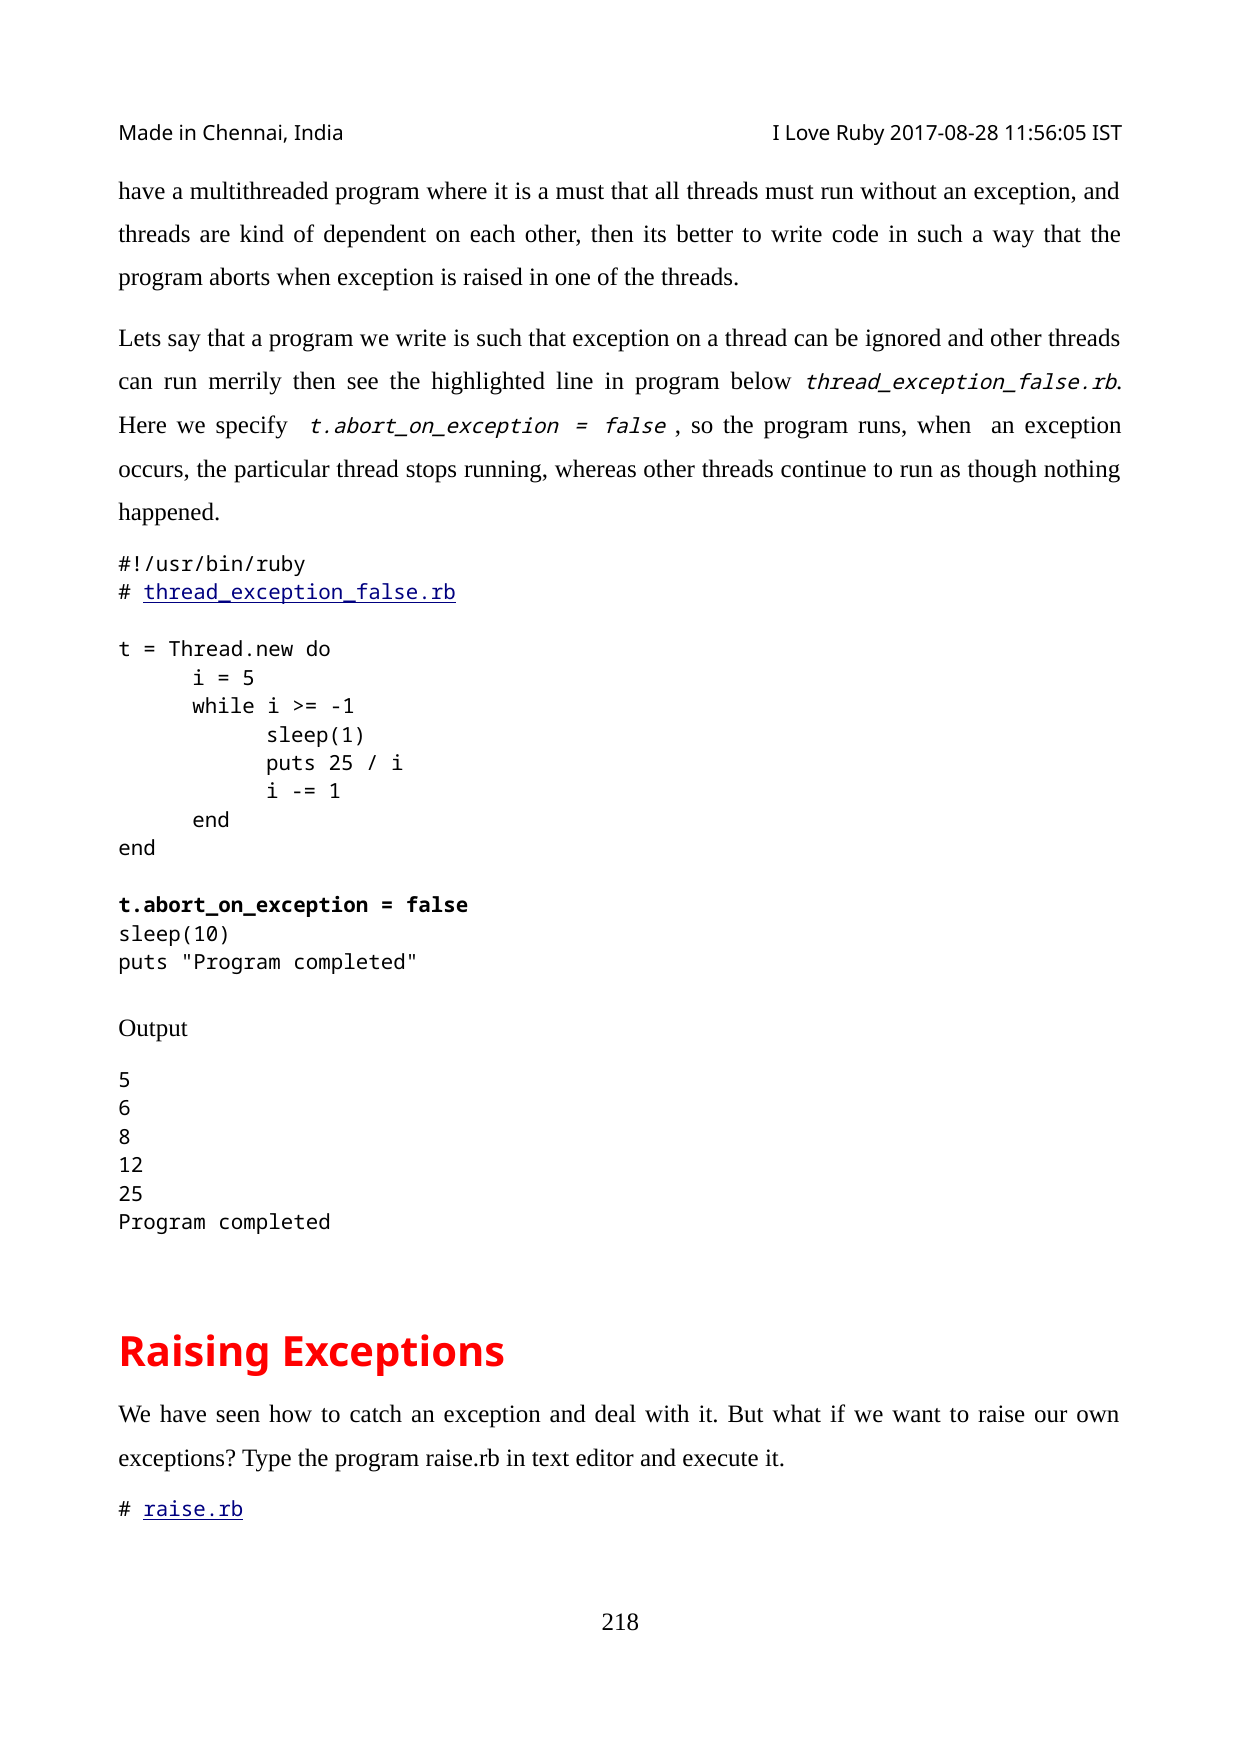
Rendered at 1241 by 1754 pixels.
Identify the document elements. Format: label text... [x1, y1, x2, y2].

subtitle Raising Exceptions [118, 1321, 1122, 1378]
text 8 [118, 1122, 1122, 1150]
text Output [118, 1013, 1122, 1042]
text 6 [118, 1093, 1122, 1122]
text Program completed [118, 1207, 1122, 1236]
text sleep(1) [118, 720, 1122, 748]
text sleep(10) [118, 919, 1122, 947]
text puts 25 / i [118, 748, 1122, 777]
text We have seen how to catch an exception and deal with it. But what if we want to raise our own exceptions? Type the program raise.rb in text editor and execute it. [118, 1399, 1122, 1471]
text 12 [118, 1150, 1122, 1179]
text end [118, 833, 1122, 862]
text while i >= -1 [118, 691, 1122, 720]
text # raise.rb [118, 1494, 1122, 1523]
text end [118, 805, 1122, 833]
text i -= 1 [118, 777, 1122, 805]
text #!/usr/bin/ruby [118, 549, 1122, 577]
text have a multithreaded program where it is a must that all threads must run without an exception, and threads are kind of dependent on each other, then its better to write code in such a way that the program aborts when exception is raised in one of the threads. [118, 176, 1122, 291]
text 5 [118, 1065, 1122, 1093]
text t.abort_on_exception = false [118, 890, 1122, 919]
text # thread_exception_false.rb [118, 577, 1122, 606]
text Lets say that a program we write is such that exception on a thread can be ignored and other threads can run merrily then see the highlighted line in program below thread_exception_false.rb. Here we specify t.abort_on_exception = false , so the program runs, when an exception occurs, the particular thread stops running, whereas other threads continue to run as though nothing happened. [118, 323, 1122, 526]
text puts "Program completed" [118, 947, 1122, 976]
text t = Thread.new do [118, 634, 1122, 663]
text 25 [118, 1179, 1122, 1207]
text i = 5 [118, 663, 1122, 691]
